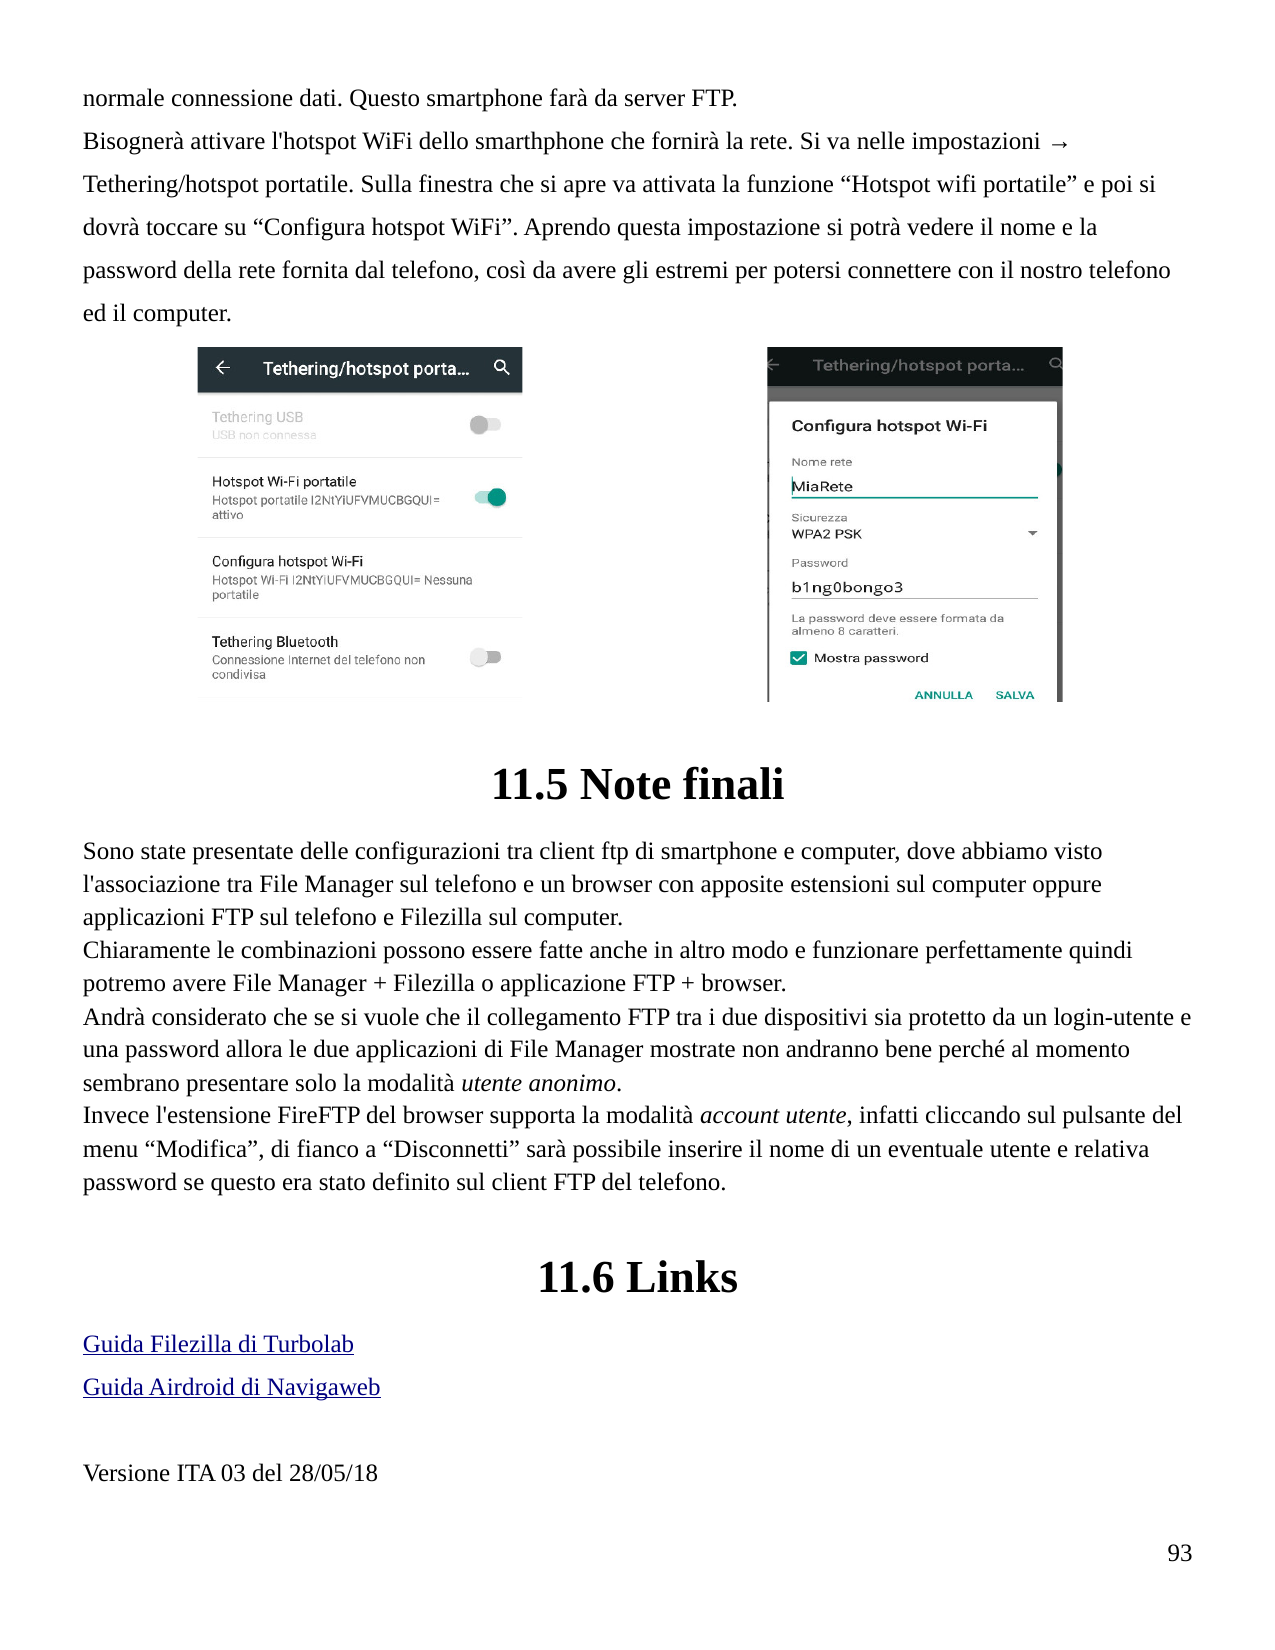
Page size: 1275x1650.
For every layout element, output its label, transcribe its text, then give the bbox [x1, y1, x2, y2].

text Andrà considerato che se si vuole che il collegamento FTP tra i due dispositivi sia protetto da un login-utente e una password allora le due applicazioni di File Manager mostrate non andranno bene perché al momento sembrano presentare solo la modalità utente anonimo. [83, 1002, 1192, 1096]
text Guida Filezilla di Turbolab [83, 1329, 1192, 1358]
picture [767, 347, 1063, 702]
text Versione ITA 03 del 28/05/18 [83, 1458, 1192, 1487]
table_header [638, 341, 1192, 736]
text Guida Airdroid di Navigaweb [83, 1372, 1192, 1401]
text Chiaramente le combinazioni possono essere fatte anche in altro modo e funzionare perfettamente quindi potremo avere File Manager + Filezilla o applicazione FTP + browser. [83, 936, 1192, 997]
subtitle 11.5 Note finali [83, 757, 1192, 809]
text Bisognerà attivare l'hotspot WiFi dello smarthphone che fornirà la rete. Si va nelle impostazioni → Tethering/hotspot portatile. Sulla finestra che si apre va attivata la funzione “Hotspot wifi portatile” e poi si dovrà toccare su “Configura hotspot WiFi”. Aprendo questa impostazione si potrà vedere il nome e la password della rete fornita dal telefono, così da avere gli estremi per potersi connettere con il nostro telefono ed il computer. [83, 126, 1192, 327]
table_header [83, 341, 637, 736]
picture [197, 347, 523, 702]
text Sono state presentate delle configurazioni tra client ftp di smartphone e computer, dove abbiamo visto l'associazione tra File Manager sul telefono e un browser con apposite estensioni sul computer oppure applicazioni FTP sul telefono e Filezilla sul computer. [83, 836, 1192, 931]
text Invece l'estensione FireFTP del browser supporta la modalità account utente, infatti cliccando sul pulsante del menu “Modifica”, di fianco a “Disconnetti” sarà possibile inserire il nome di un eventuale utente e relativa password se questo era stato definito sul client FTP del telefono. [83, 1101, 1192, 1195]
text normale connessione dati. Questo smartphone farà da server FTP. [83, 83, 1192, 111]
subtitle 11.6 Links [83, 1249, 1192, 1302]
